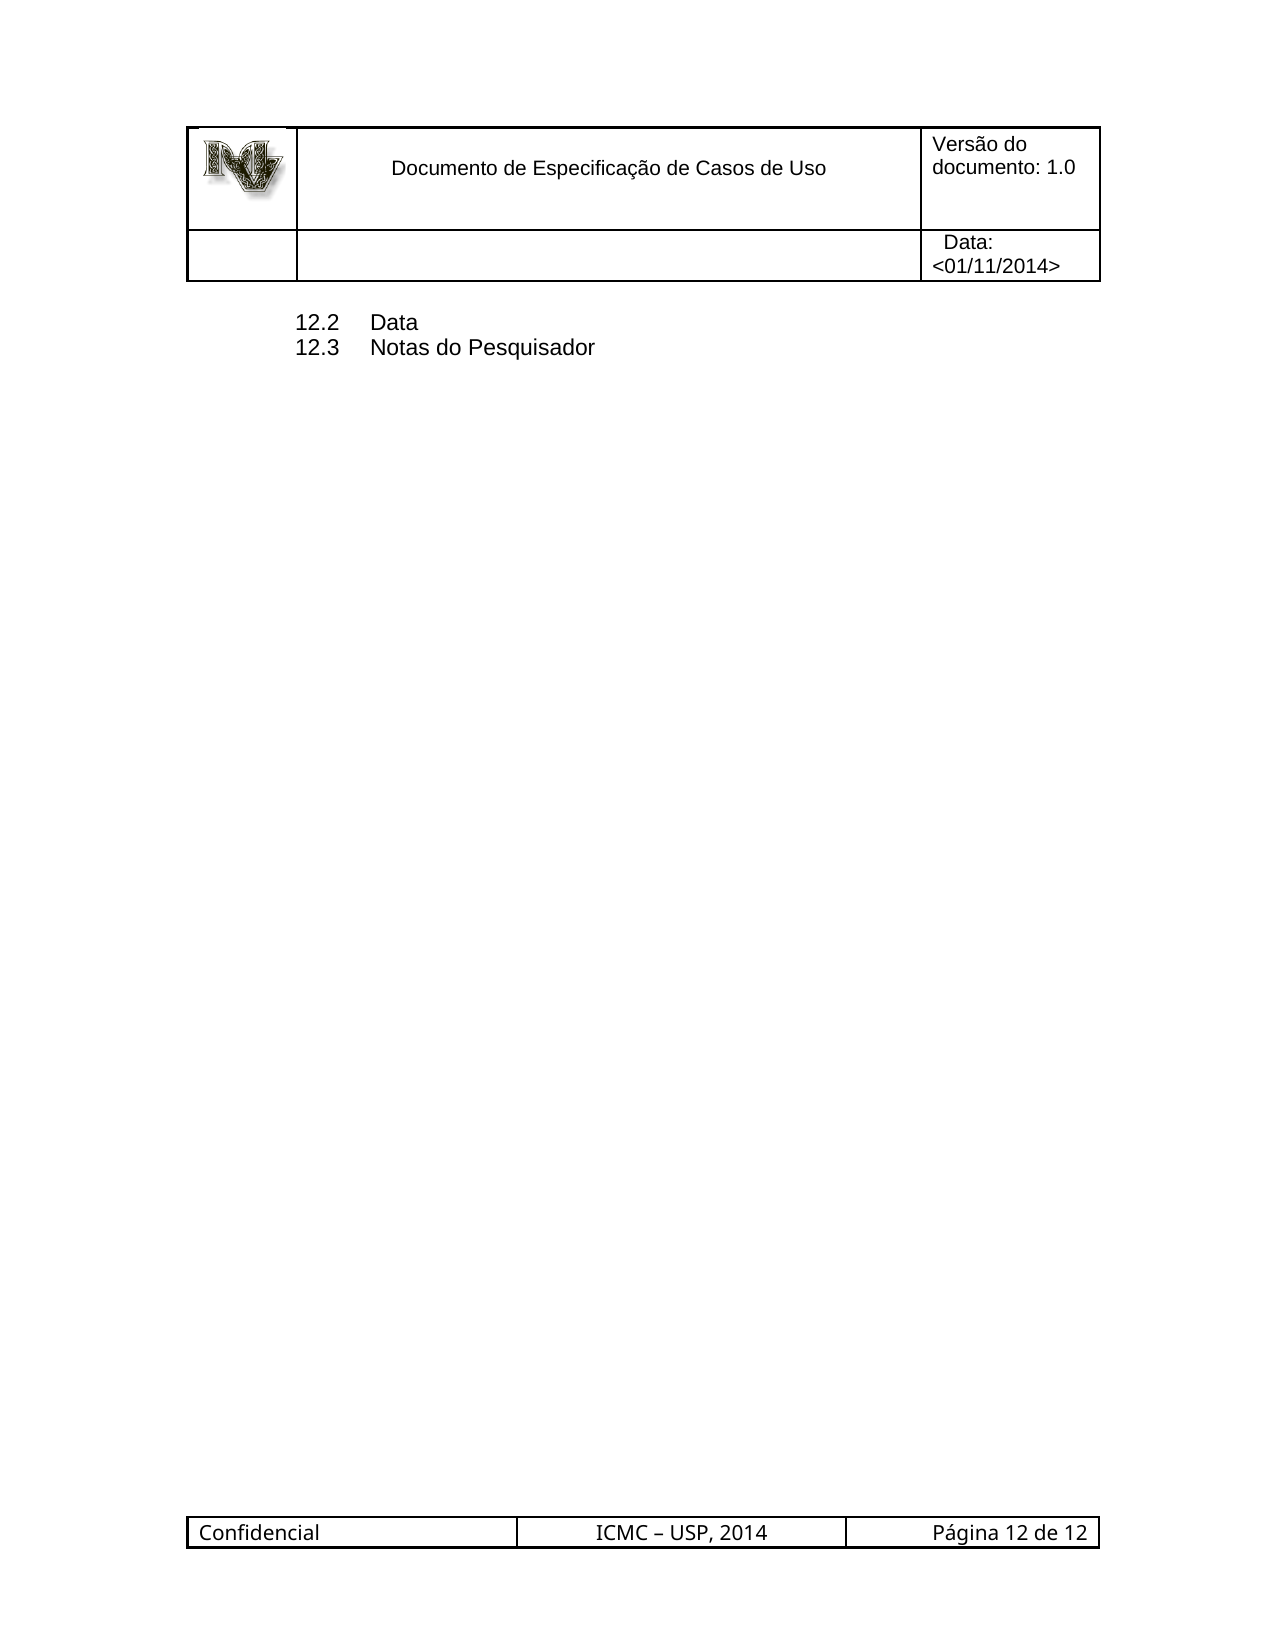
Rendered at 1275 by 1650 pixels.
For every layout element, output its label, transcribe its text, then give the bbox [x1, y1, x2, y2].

text 12.3 Notas do Pesquisador [295, 335, 1087, 361]
picture [198, 128, 286, 204]
text 12.2 Data [295, 309, 1087, 335]
